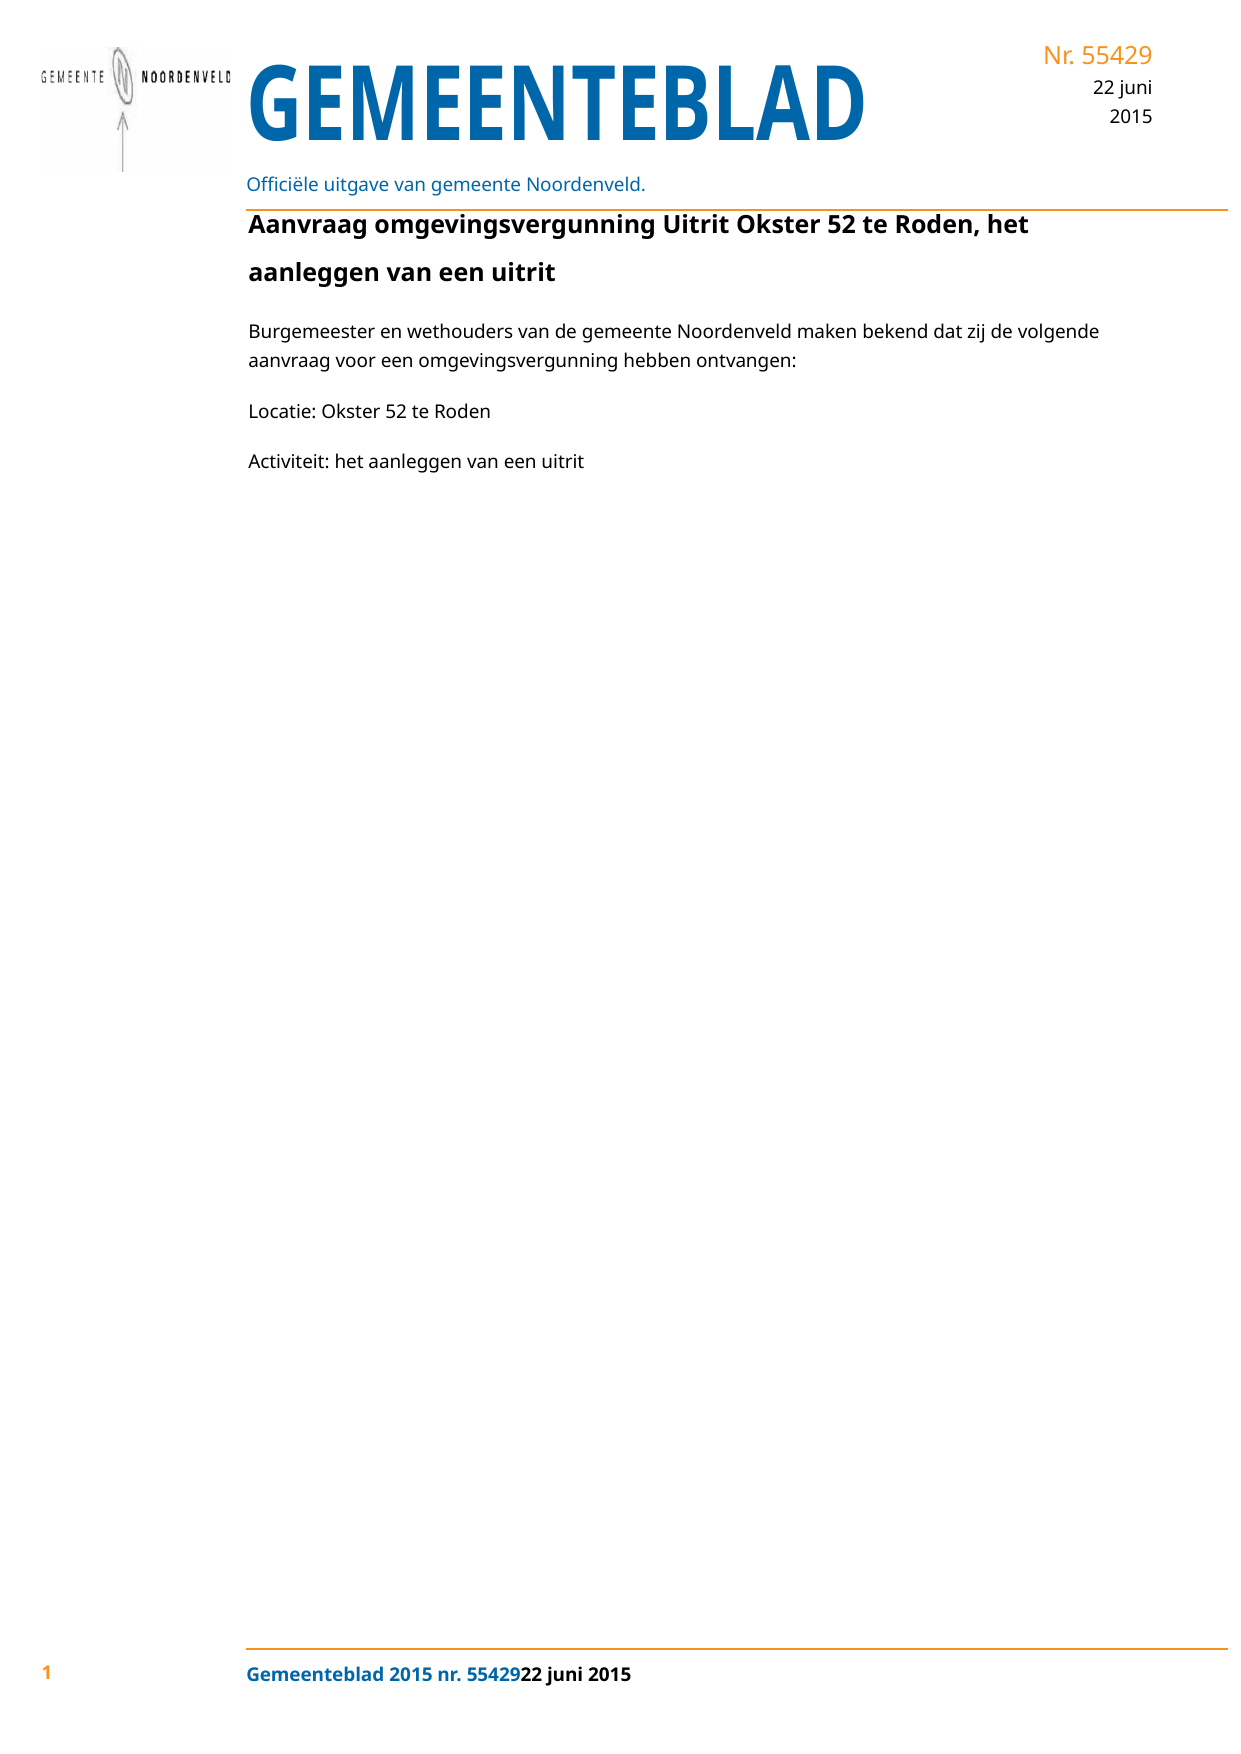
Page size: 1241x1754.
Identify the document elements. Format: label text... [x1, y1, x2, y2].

text Locatie: Okster 52 te Roden [248, 398, 1152, 424]
text Burgemeester en wethouders van de gemeente Noordenveld maken bekend dat zij de volgende aanvraag voor een omgevingsvergunning hebben ontvangen: [248, 318, 1152, 373]
text Aanvraag omgevingsvergunning Uitrit Okster 52 te Roden, het aanleggen van een uitrit [248, 211, 1152, 288]
text Activiteit: het aanleggen van een uitrit [248, 448, 1152, 474]
picture [41, 47, 231, 172]
